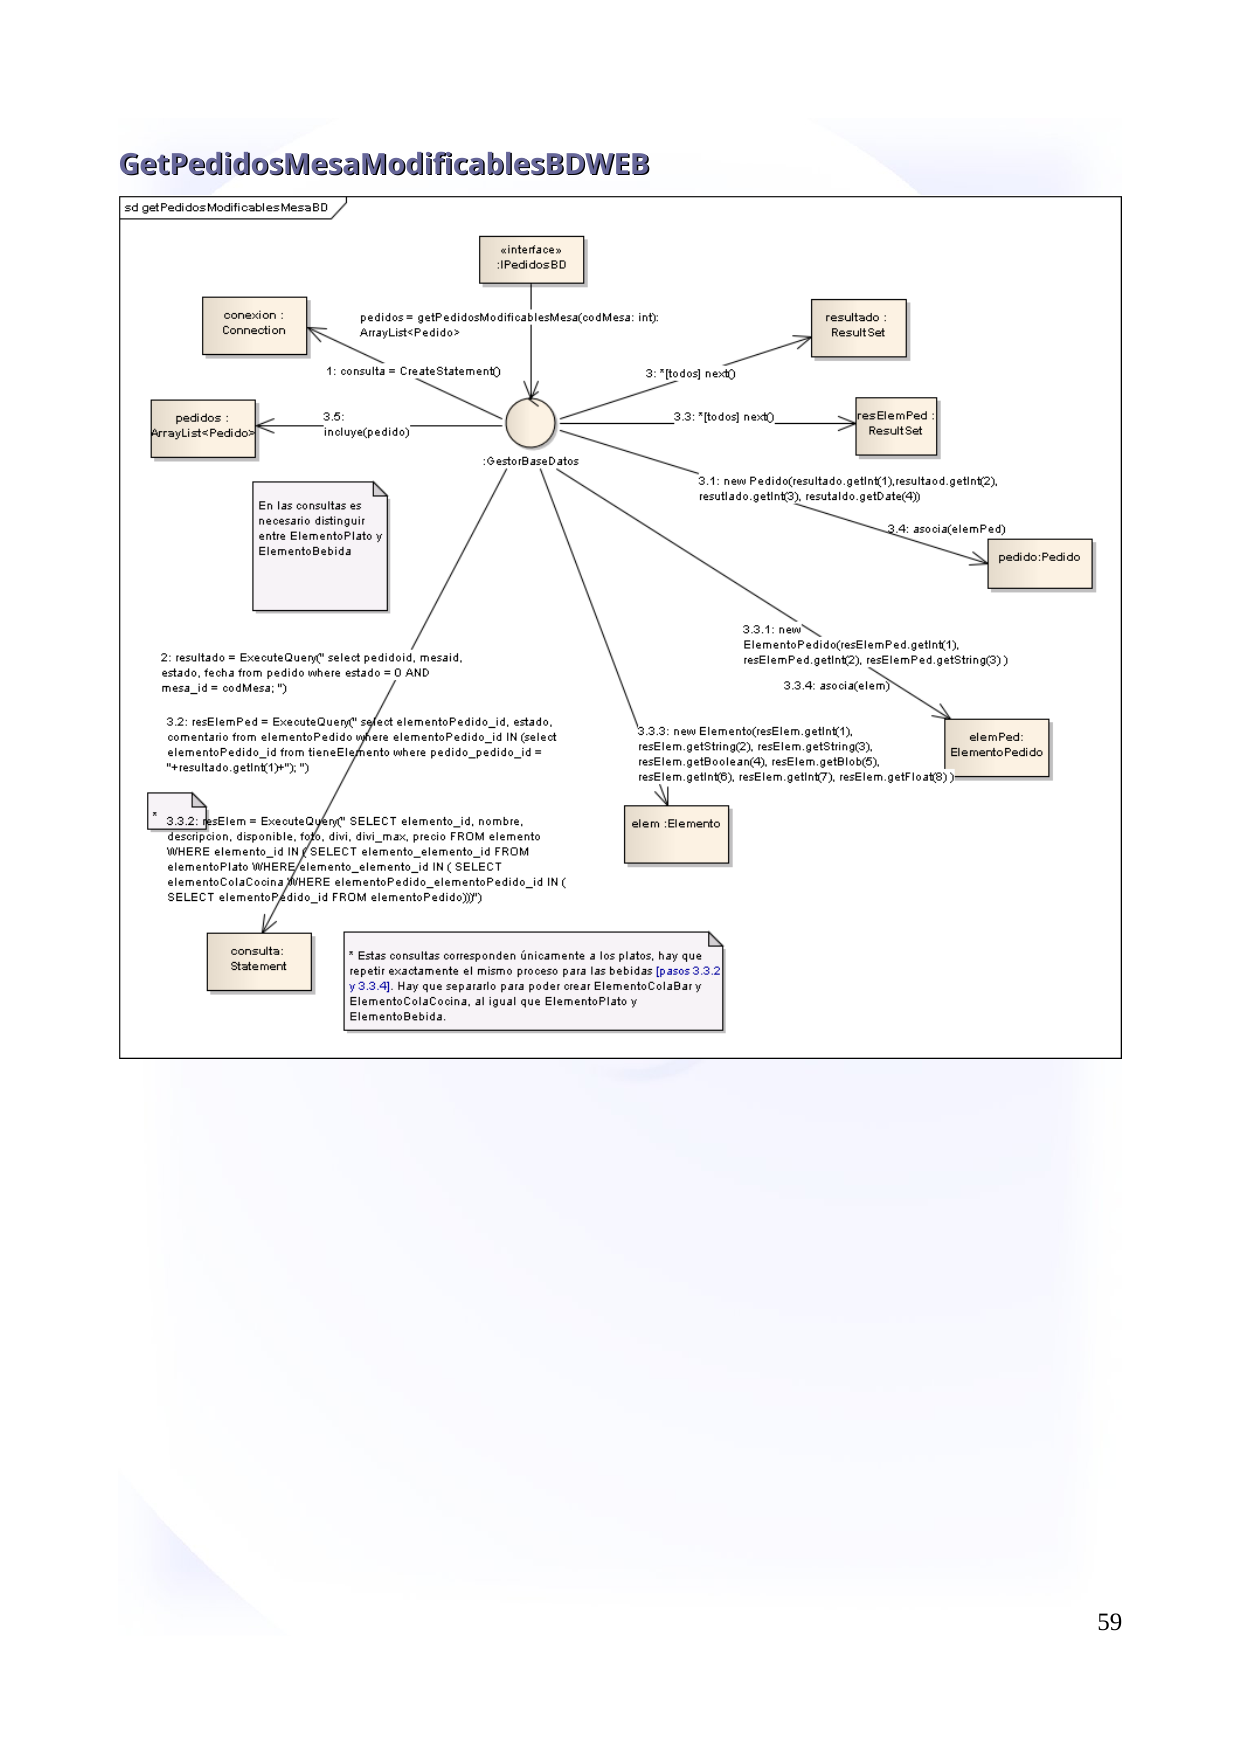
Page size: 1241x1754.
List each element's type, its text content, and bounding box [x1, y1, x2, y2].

picture [118, 183, 1122, 1636]
subtitle GetPedidosMesaModificablesBDWEB [118, 143, 1122, 183]
picture [118, 118, 1122, 143]
